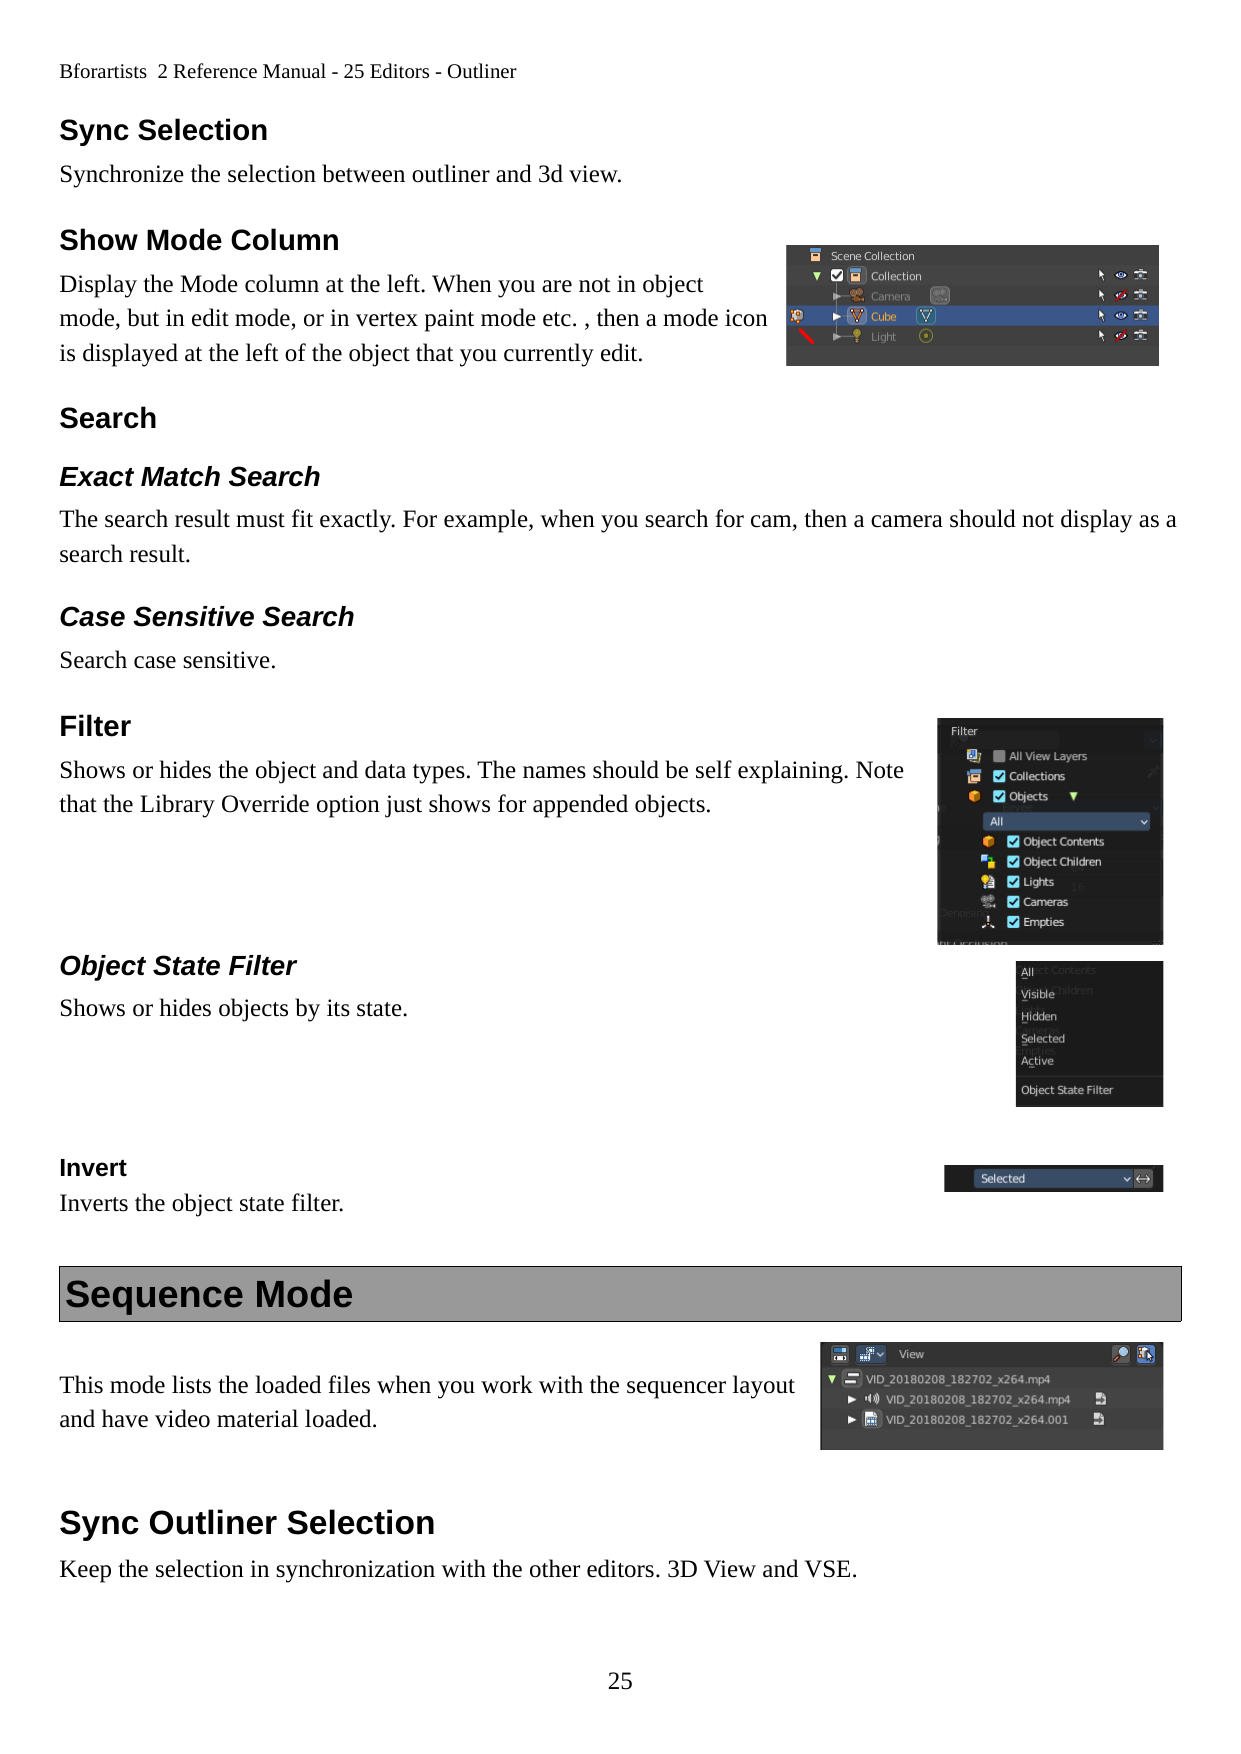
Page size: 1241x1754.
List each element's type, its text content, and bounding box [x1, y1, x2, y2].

text Display the Mode column at the left. When you are not in object mode, but in edit mode, or in vertex paint mode etc. , then a mode icon is displayed at the left of the object that you currently edit. [59, 269, 786, 366]
picture [820, 1342, 1164, 1450]
subtitle Invert [59, 1153, 1181, 1182]
text This mode lists the loaded files when you work with the sequencer layout and have video material loaded. [59, 1370, 820, 1433]
subtitle Search [59, 401, 1181, 435]
subtitle Object State Filter [59, 949, 1181, 981]
text Inverts the object state filter. [59, 1188, 1181, 1217]
picture [937, 718, 1164, 945]
text Keep the selection in synchronization with the other editors. 3D View and VSE. [59, 1554, 1181, 1583]
picture [786, 245, 1159, 366]
text Synchronize the selection between outliner and 3d view. [59, 159, 1181, 188]
table_header Sequence Mode [60, 1267, 1181, 1321]
subtitle Sync Outliner Selection [59, 1503, 1181, 1542]
picture [1015, 961, 1164, 1107]
subtitle Filter [59, 708, 1181, 742]
subtitle Sync Selection [59, 113, 1181, 146]
text The search result must fit exactly. For example, when you search for cam, then a camera should not display as a search result. [59, 504, 1181, 568]
subtitle Exact Match Search [59, 460, 1181, 492]
subtitle Show Mode Column [59, 222, 1181, 256]
text Search case sensitive. [59, 645, 1181, 674]
picture [944, 1165, 1164, 1192]
text Shows or hides objects by its state. [59, 993, 1015, 1022]
subtitle Case Sensitive Search [59, 601, 1181, 632]
text Shows or hides the object and data types. The names should be self explaining. Note that the Library Override option just shows for appended objects. [59, 755, 937, 818]
